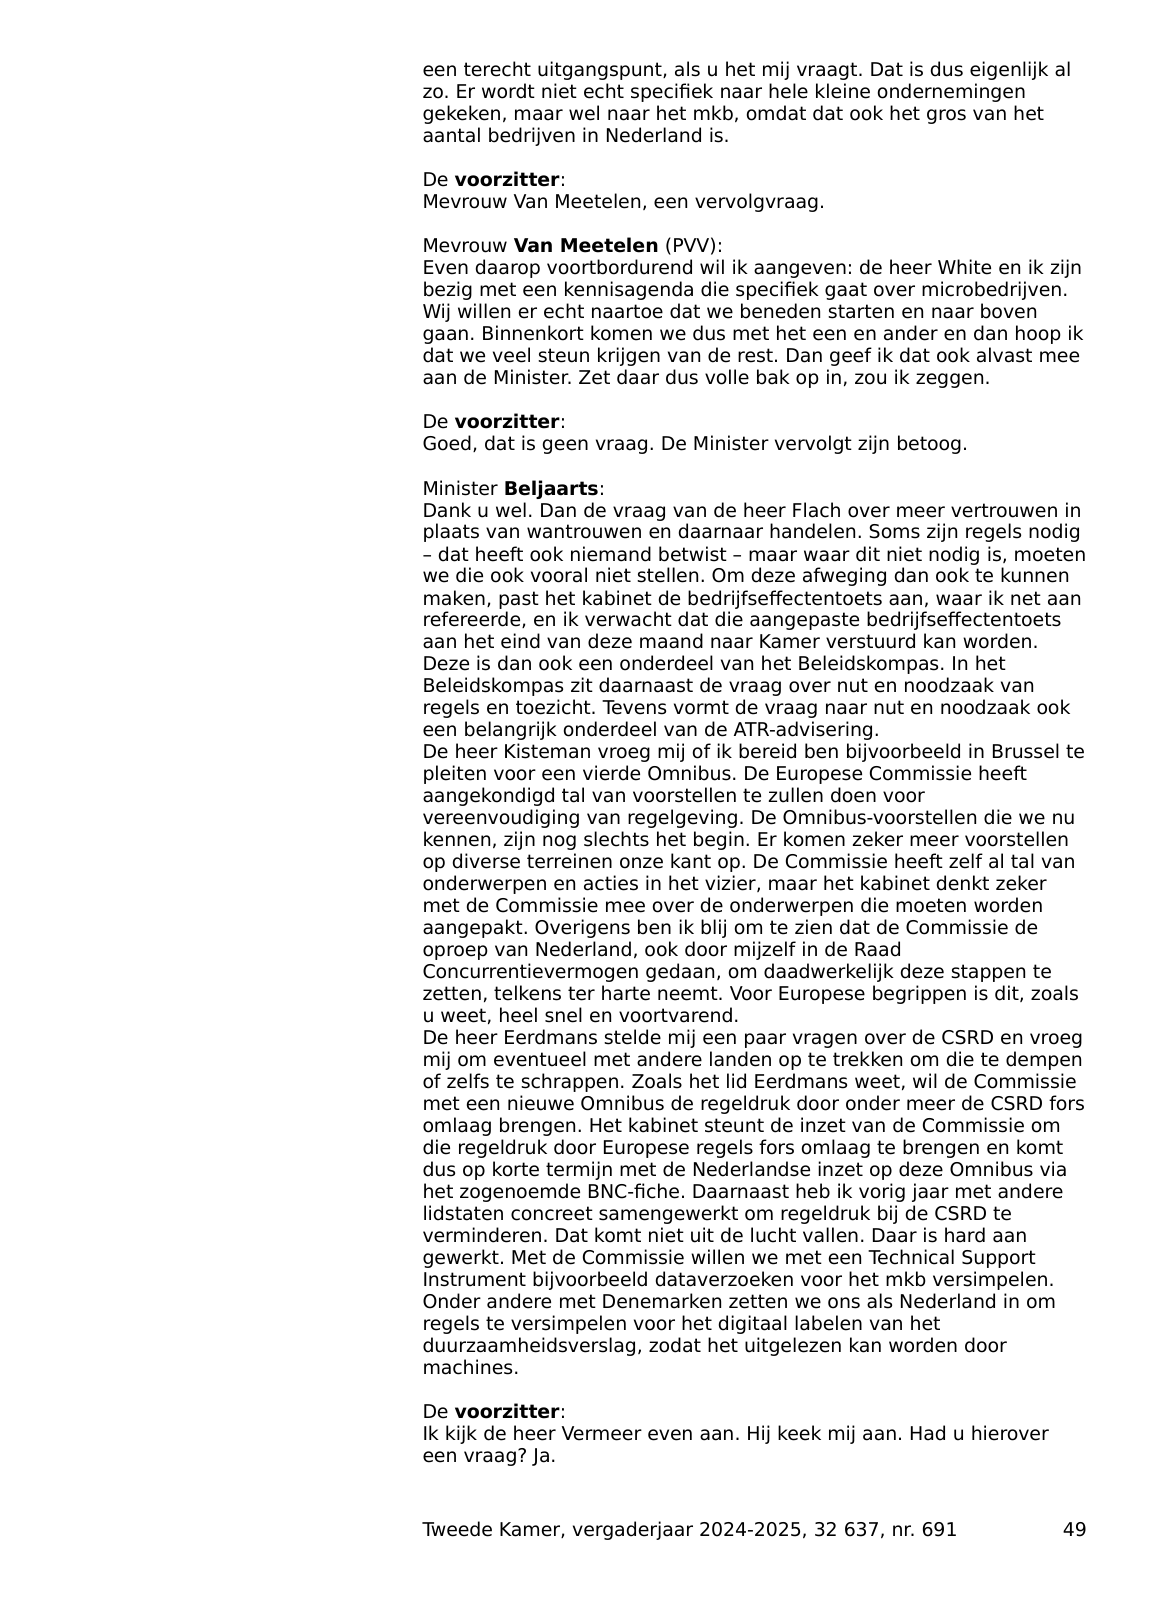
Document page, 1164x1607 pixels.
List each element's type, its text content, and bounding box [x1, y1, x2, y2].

text Minister Beljaarts: [422, 477, 1087, 499]
text Mevrouw Van Meetelen (PVV): [422, 235, 1087, 257]
text De heer Eerdmans stelde mij een paar vragen over de CSRD en vroeg mij om eventueel met andere landen op te trekken om die te dempen of zelfs te schrappen. Zoals het lid Eerdmans weet, wil de Commissie met een nieuwe Omnibus de regeldruk door onder meer de CSRD fors omlaag brengen. Het kabinet steunt de inzet van de Commissie om die regeldruk door Europese regels fors omlaag te brengen en komt dus op korte termijn met de Nederlandse inzet op deze Omnibus via het zogenoemde BNC-fiche. Daarnaast heb ik vorig jaar met andere lidstaten concreet samengewerkt om regeldruk bij de CSRD te verminderen. Dat komt niet uit de lucht vallen. Daar is hard aan gewerkt. Met de Commissie willen we met een Technical Support Instrument bijvoorbeeld dataverzoeken voor het mkb versimpelen. Onder andere met Denemarken zetten we ons als Nederland in om regels te versimpelen voor het digitaal labelen van het duurzaamheidsverslag, zodat het uitgelezen kan worden door machines. [422, 1027, 1087, 1379]
text De voorzitter: [422, 1401, 1087, 1423]
text een terecht uitgangspunt, als u het mij vraagt. Dat is dus eigenlijk al zo. Er wordt niet echt specifiek naar hele kleine ondernemingen gekeken, maar wel naar het mkb, omdat dat ook het gros van het aantal bedrijven in Nederland is. [422, 59, 1087, 147]
text Even daarop voortbordurend wil ik aangeven: de heer White en ik zijn bezig met een kennisagenda die specifiek gaat over microbedrijven. Wij willen er echt naartoe dat we beneden starten en naar boven gaan. Binnenkort komen we dus met het een en ander en dan hoop ik dat we veel steun krijgen van de rest. Dan geef ik dat ook alvast mee aan de Minister. Zet daar dus volle bak op in, zou ik zeggen. [422, 257, 1087, 389]
text Ik kijk de heer Vermeer even aan. Hij keek mij aan. Had u hierover een vraag? Ja. [422, 1423, 1087, 1467]
text De voorzitter: [422, 169, 1087, 191]
text Mevrouw Van Meetelen, een vervolgvraag. [422, 191, 1087, 213]
text Dank u wel. Dan de vraag van de heer Flach over meer vertrouwen in plaats van wantrouwen en daarnaar handelen. Soms zijn regels nodig – dat heeft ook niemand betwist – maar waar dit niet nodig is, moeten we die ook vooral niet stellen. Om deze afweging dan ook te kunnen maken, past het kabinet de bedrijfseffectentoets aan, waar ik net aan refereerde, en ik verwacht dat die aangepaste bedrijfseffectentoets aan het eind van deze maand naar Kamer verstuurd kan worden. Deze is dan ook een onderdeel van het Beleidskompas. In het Beleidskompas zit daarnaast de vraag over nut en noodzaak van regels en toezicht. Tevens vormt de vraag naar nut en noodzaak ook een belangrijk onderdeel van de ATR-advisering. [422, 499, 1087, 741]
text De heer Kisteman vroeg mij of ik bereid ben bijvoorbeeld in Brussel te pleiten voor een vierde Omnibus. De Europese Commissie heeft aangekondigd tal van voorstellen te zullen doen voor vereenvoudiging van regelgeving. De Omnibus-voorstellen die we nu kennen, zijn nog slechts het begin. Er komen zeker meer voorstellen op diverse terreinen onze kant op. De Commissie heeft zelf al tal van onderwerpen en acties in het vizier, maar het kabinet denkt zeker met de Commissie mee over de onderwerpen die moeten worden aangepakt. Overigens ben ik blij om te zien dat de Commissie de oproep van Nederland, ook door mijzelf in de Raad Concurrentievermogen gedaan, om daadwerkelijk deze stappen te zetten, telkens ter harte neemt. Voor Europese begrippen is dit, zoals u weet, heel snel en voortvarend. [422, 741, 1087, 1027]
text De voorzitter: [422, 411, 1087, 433]
text Goed, dat is geen vraag. De Minister vervolgt zijn betoog. [422, 433, 1087, 455]
